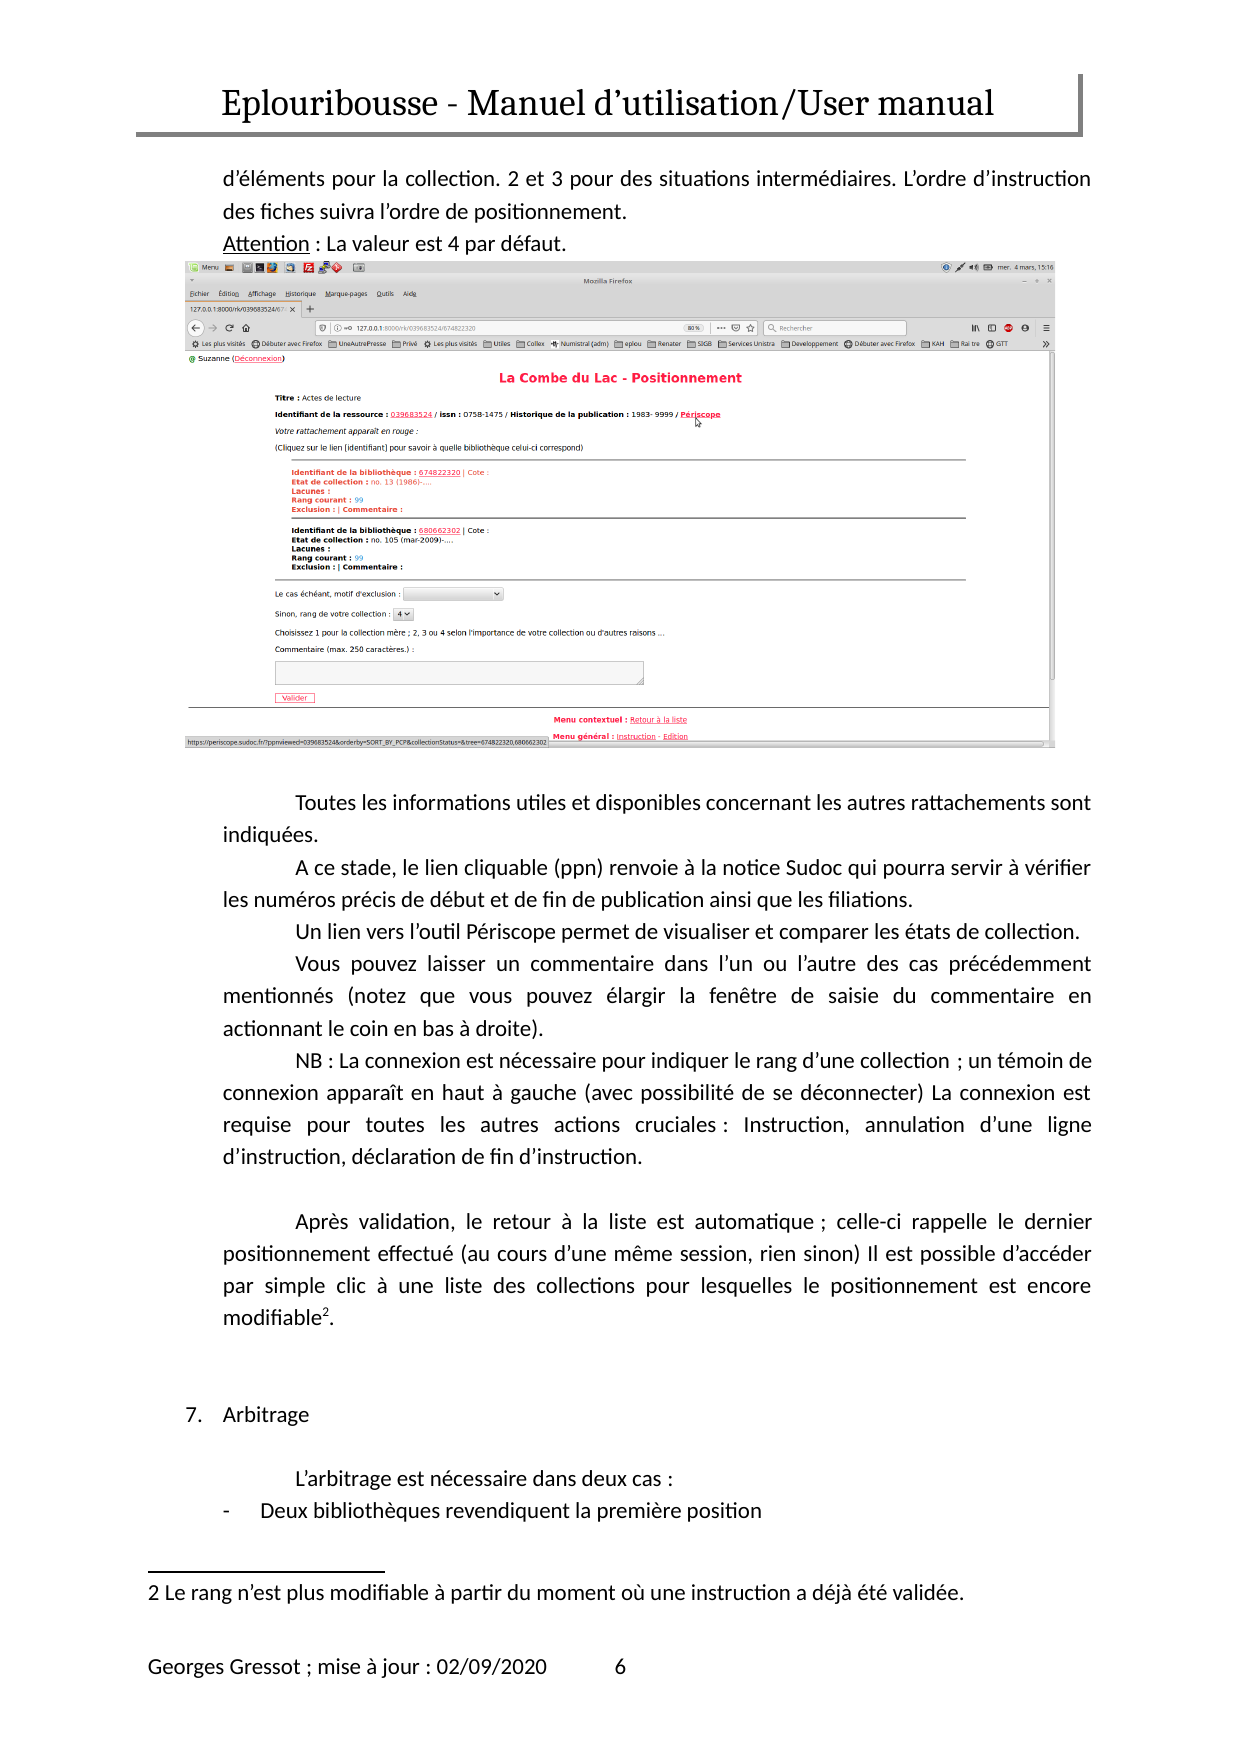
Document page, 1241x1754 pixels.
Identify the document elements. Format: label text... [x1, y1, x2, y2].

list d’éléments pour la collection. 2 et 3 pour des situations intermédiaires. L’ordre d’instruction des fiches suivra l’ordre de positionnement. [223, 164, 1093, 225]
list Toutes les informations utiles et disponibles concernant les autres rattachements sont indiquées. [223, 788, 1093, 849]
list Attention : La valeur est 4 par défaut. [223, 229, 1093, 257]
list Arbitrage [185, 1400, 1093, 1428]
list Un lien vers l’outil Périscope permet de visualiser et comparer les états de collection. [223, 917, 1093, 945]
list A ce stade, le lien cliquable (ppn) renvoie à la notice Sudoc qui pourra servir à vérifier les numéros précis de début et de fin de publication ainsi que les filiations. [223, 853, 1093, 913]
list Vous pouvez laisser un commentaire dans l’un ou l’autre des cas précédemment mentionnés (notez que vous pouvez élargir la fenêtre de saisie du commentaire en actionnant le coin en bas à droite). [223, 949, 1093, 1042]
list NB : La connexion est nécessaire pour indiquer le rang d’une collection ; un témoin de connexion apparaît en haut à gauche (avec possibilité de se déconnecter) La connexion est requise pour toutes les autres actions cruciales : Instruction, annulation d’une ligne d’instruction, déclaration de fin d’instruction. [223, 1046, 1093, 1171]
picture [185, 261, 1055, 748]
list Après validation, le retour à la liste est automatique ; celle-ci rappelle le dernier positionnement effectué (au cours d’une même session, rien sinon) Il est possible d’accéder par simple clic à une liste des collections pour lesquelles le positionnement est encore modifiable. [223, 1207, 1093, 1331]
list L’arbitrage est nécessaire dans deux cas : [223, 1464, 1093, 1492]
list Deux bibliothèques revendiquent la première position [223, 1497, 1093, 1524]
text Le rang n’est plus modifiable à partir du moment où une instruction a déjà été validée. [148, 1578, 1093, 1606]
